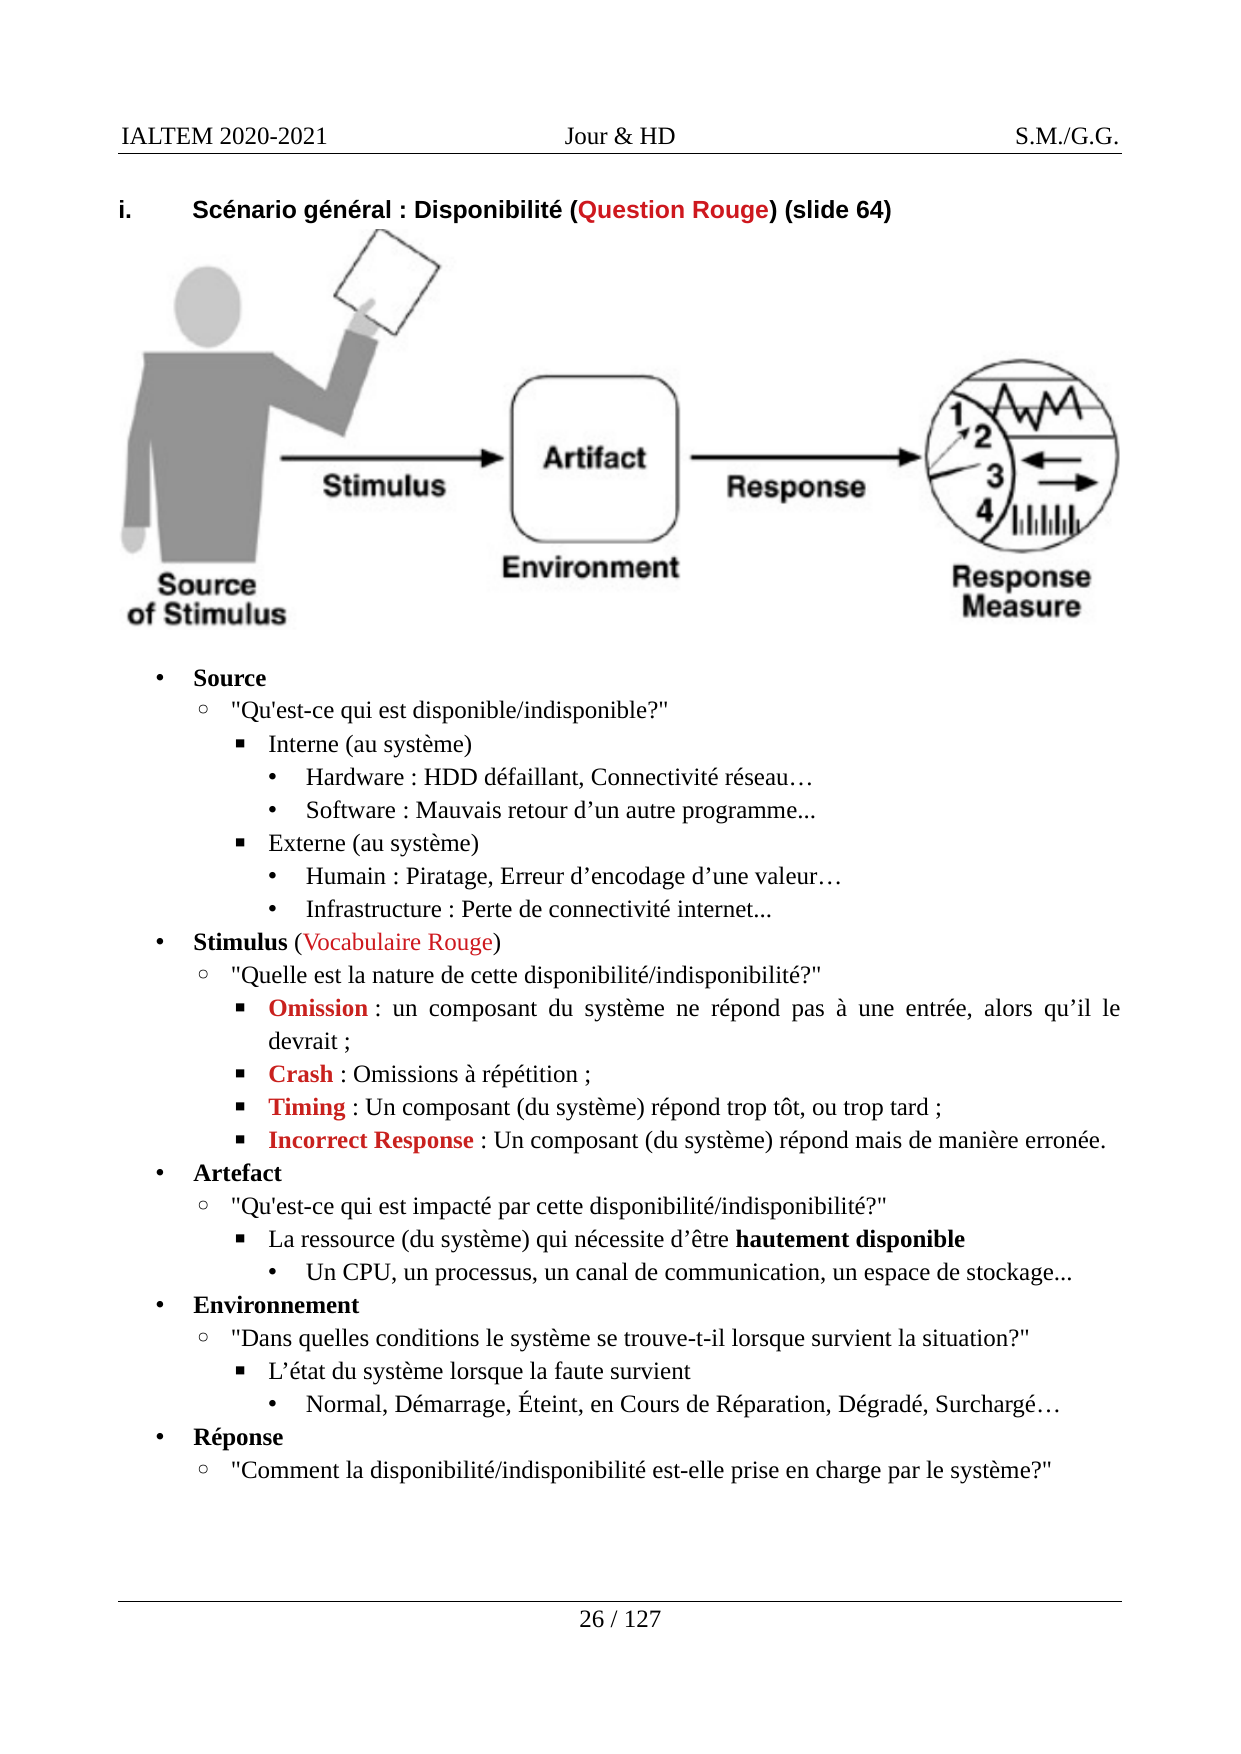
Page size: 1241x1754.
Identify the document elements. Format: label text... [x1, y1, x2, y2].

list "Comment la disponibilité/indisponibilité est-elle prise en charge par le système?" [193, 1455, 1122, 1484]
list Artefact [156, 1158, 1122, 1187]
list La ressource (du système) qui nécessite d’être hautement disponible [231, 1224, 1122, 1253]
list Environnement [156, 1290, 1122, 1319]
list Hardware : HDD défaillant, Connectivité réseau… [268, 762, 1122, 790]
list Normal, Démarrage, Éteint, en Cours de Réparation, Dégradé, Surchargé… [268, 1389, 1122, 1418]
list Infrastructure : Perte de connectivité internet... [268, 894, 1122, 922]
list Software : Mauvais retour d’un autre programme... [268, 795, 1122, 823]
list "Qu'est-ce qui est disponible/indisponible?" [193, 696, 1122, 724]
list Un CPU, un processus, un canal de communication, un espace de stockage... [268, 1257, 1122, 1286]
list Source [156, 663, 1122, 691]
list Timing : Un composant (du système) répond trop tôt, ou trop tard ; [231, 1092, 1122, 1121]
list Interne (au système) [231, 729, 1122, 757]
list Crash : Omissions à répétition ; [231, 1059, 1122, 1088]
list "Qu'est-ce qui est impacté par cette disponibilité/indisponibilité?" [193, 1191, 1122, 1220]
list "Quelle est la nature de cette disponibilité/indisponibilité?" [193, 960, 1122, 988]
list Stimulus (Vocabulaire Rouge) [156, 927, 1122, 956]
list "Dans quelles conditions le système se trouve-t-il lorsque survient la situation?" [193, 1323, 1122, 1352]
list Incorrect Response : Un composant (du système) répond mais de manière erronée. [231, 1125, 1122, 1154]
subtitle Scénario général : Disponibilité (Question Rouge) (slide 64) [118, 195, 1122, 223]
list Humain : Piratage, Erreur d’encodage d’une valeur… [268, 861, 1122, 889]
list Omission : un composant du système ne répond pas à une entrée, alors qu’il le devrait ; [231, 993, 1122, 1054]
list Externe (au système) [231, 828, 1122, 856]
picture [118, 229, 1123, 630]
list Réponse [156, 1422, 1122, 1451]
list L’état du système lorsque la faute survient [231, 1356, 1122, 1385]
